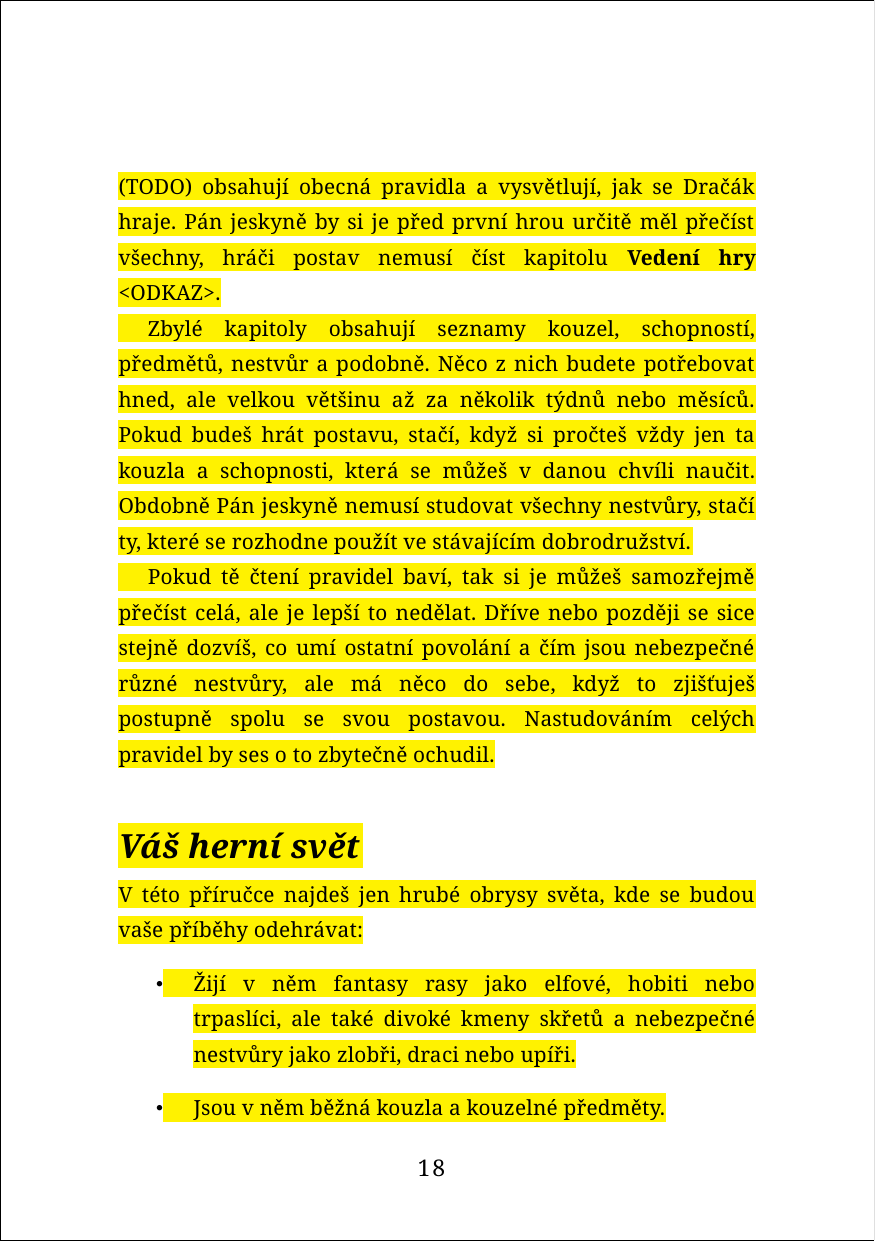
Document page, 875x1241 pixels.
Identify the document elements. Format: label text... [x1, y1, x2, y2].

text V této příručce najdeš jen hrubé obrysy světa, kde se budou vaše příběhy odehrávat: [118, 880, 756, 944]
list Jsou v něm běžná kouzla a kouzelné předměty. [156, 1093, 756, 1122]
text (TODO) obsahují obecná pravidla a vysvětlují, jak se Dračák hraje. Pán jeskyně by si je před první hrou určitě měl přečíst všechny, hráči postav nemusí číst kapitolu Vedení hry <ODKAZ>. Zbylé kapitoly obsahují seznamy kouzel, schopností, předmětů, nestvůr a podobně. Něco z nich budete potřebovat hned, ale velkou většinu až za několik týdnů nebo měsíců. Pokud budeš hrát postavu, stačí, když si pročteš vždy jen ta kouzla a schopnosti, která se můžeš v danou chvíli naučit. Obdobně Pán jeskyně nemusí studovat všechny nestvůry, stačí ty, které se rozhodne použít ve stávajícím dobrodružství. Pokud tě čtení pravidel baví, tak si je můžeš samozřejmě přečíst celá, ale je lepší to nedělat. Dříve nebo později se sice stejně dozvíš, co umí ostatní povolání a čím jsou nebezpečné různé nestvůry, ale má něco do sebe, když to zjišťuješ postupně spolu se svou postavou. Nastudováním celých pravidel by ses o to zbytečně ochudil. [118, 172, 756, 768]
list Žijí v něm fantasy rasy jako elfové, hobiti nebo trpaslíci, ale také divoké kmeny skřetů a nebezpečné nestvůry jako zlobři, draci nebo upíři. [156, 969, 756, 1068]
subtitle Váš herní svět [118, 823, 756, 868]
